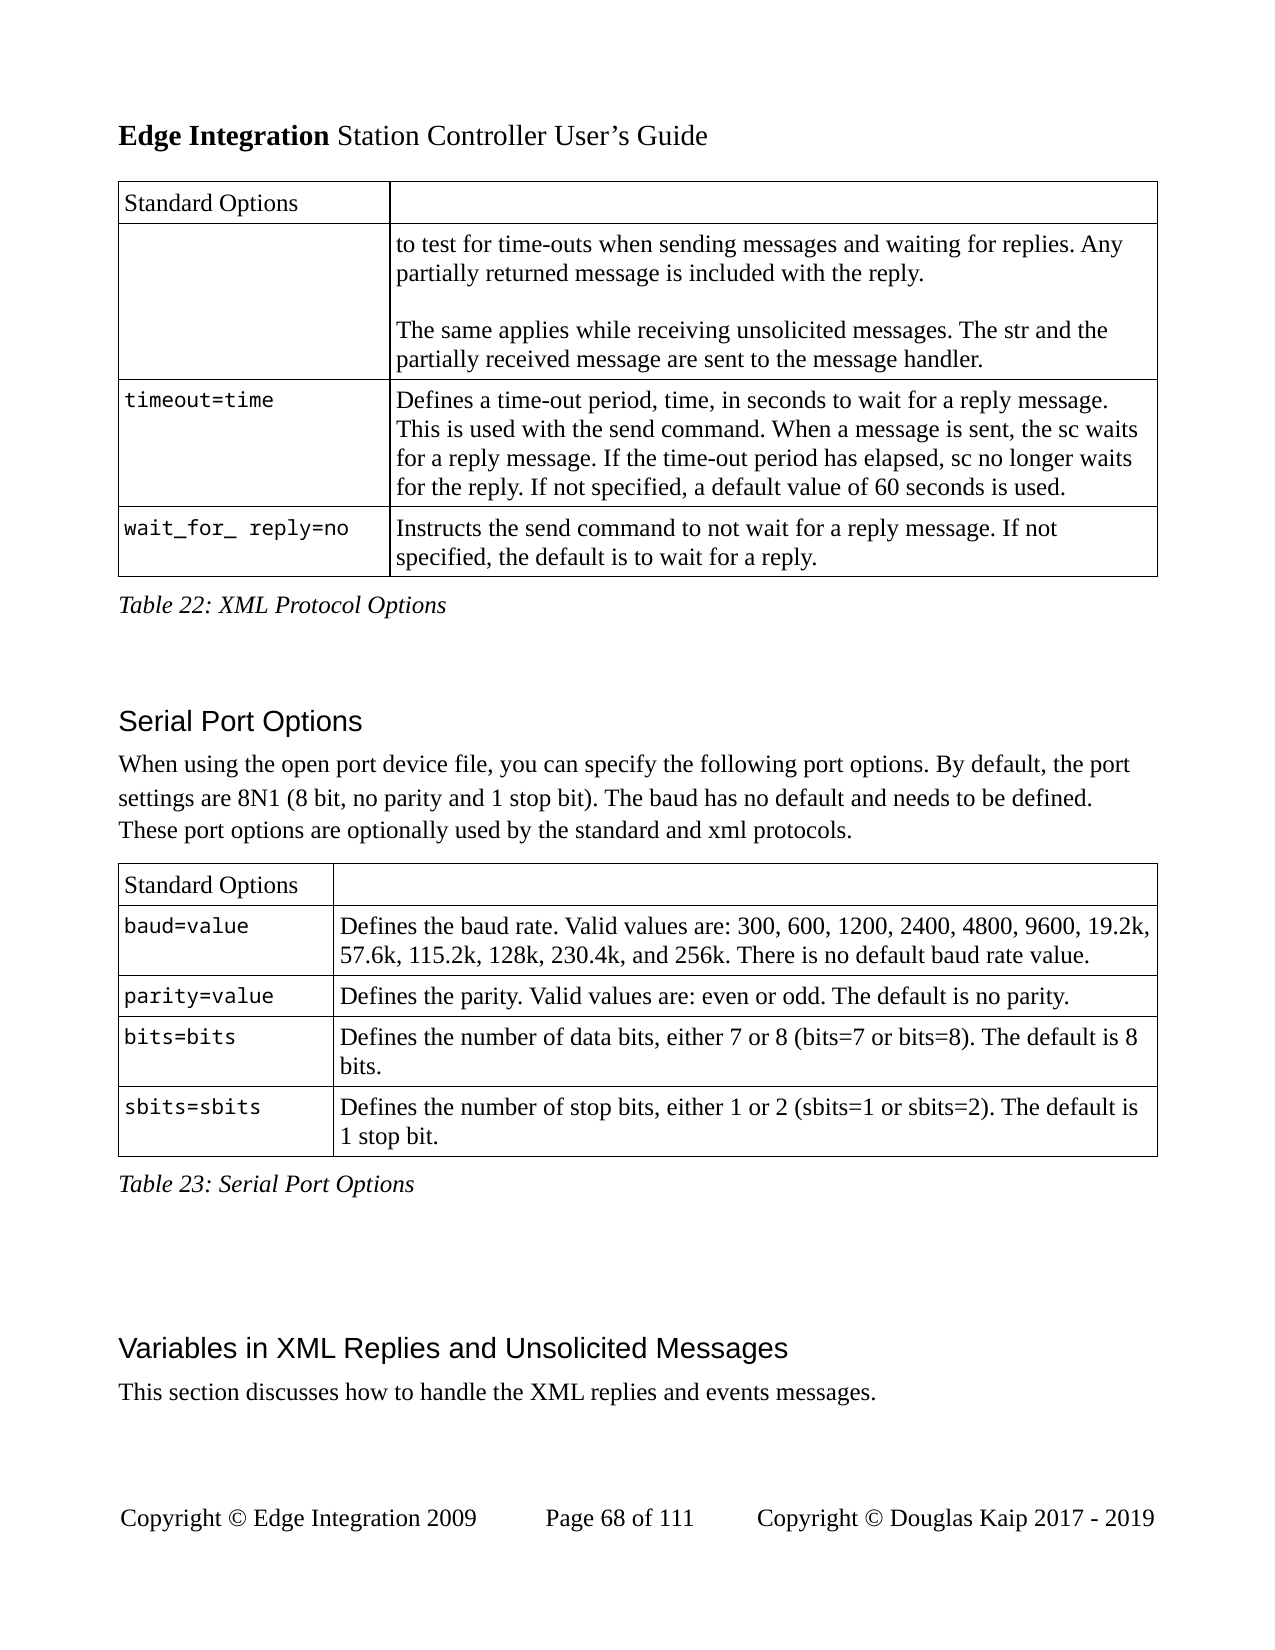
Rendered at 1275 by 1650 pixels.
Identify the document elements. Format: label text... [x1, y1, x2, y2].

table_cell to test for time-outs when sending messages and waiting for replies. Any partially returned message is included with the reply. The same applies while receiving unsolicited messages. The str and the partially received message are sent to the message handler. [391, 224, 1157, 379]
text This section discusses how to handle the XML replies and events messages. [118, 1377, 1157, 1406]
table_header [334, 864, 1157, 904]
table_cell parity=value [119, 976, 333, 1016]
table_cell baud=value [119, 906, 333, 974]
table_cell bits=bits [119, 1017, 333, 1086]
table_cell wait_for_ reply=no [119, 507, 389, 576]
table_cell timeout=time [119, 380, 389, 506]
text Table 22: XML Protocol Options [118, 590, 1157, 618]
table_cell Defines the number of stop bits, either 1 or 2 (sbits=1 or sbits=2). The default is 1 stop bit. [334, 1087, 1157, 1156]
table_cell sbits=sbits [119, 1087, 333, 1156]
table_cell Defines the parity. Valid values are: even or odd. The default is no parity. [334, 976, 1157, 1016]
text Table 23: Serial Port Options [118, 1169, 1157, 1198]
table_header Standard Options [119, 182, 389, 222]
subtitle Variables in XML Replies and Unsolicited Messages [118, 1331, 1157, 1364]
table_cell Instructs the send command to not wait for a reply message. If not specified, the default is to wait for a reply. [391, 507, 1157, 576]
table_cell Defines the number of data bits, either 7 or 8 (bits=7 or bits=8). The default is 8 bits. [334, 1017, 1157, 1086]
table_cell [119, 224, 389, 379]
table_header Standard Options [119, 864, 333, 904]
table_cell Defines the baud rate. Valid values are: 300, 600, 1200, 2400, 4800, 9600, 19.2k, 57.6k, 115.2k, 128k, 230.4k, and 256k. There is no default baud rate value. [334, 906, 1157, 974]
subtitle Serial Port Options [118, 703, 1157, 737]
text When using the open port device file, you can specify the following port options. By default, the port settings are 8N1 (8 bit, no parity and 1 stop bit). The baud has no default and needs to be defined. These port options are optionally used by the standard and xml protocols. [118, 749, 1157, 844]
table_header [391, 182, 1157, 222]
table_cell Defines a time-out period, time, in seconds to wait for a reply message. This is used with the send command. When a message is sent, the sc waits for a reply message. If the time-out period has elapsed, sc no longer waits for the reply. If not specified, a default value of 60 seconds is used. [391, 380, 1157, 506]
